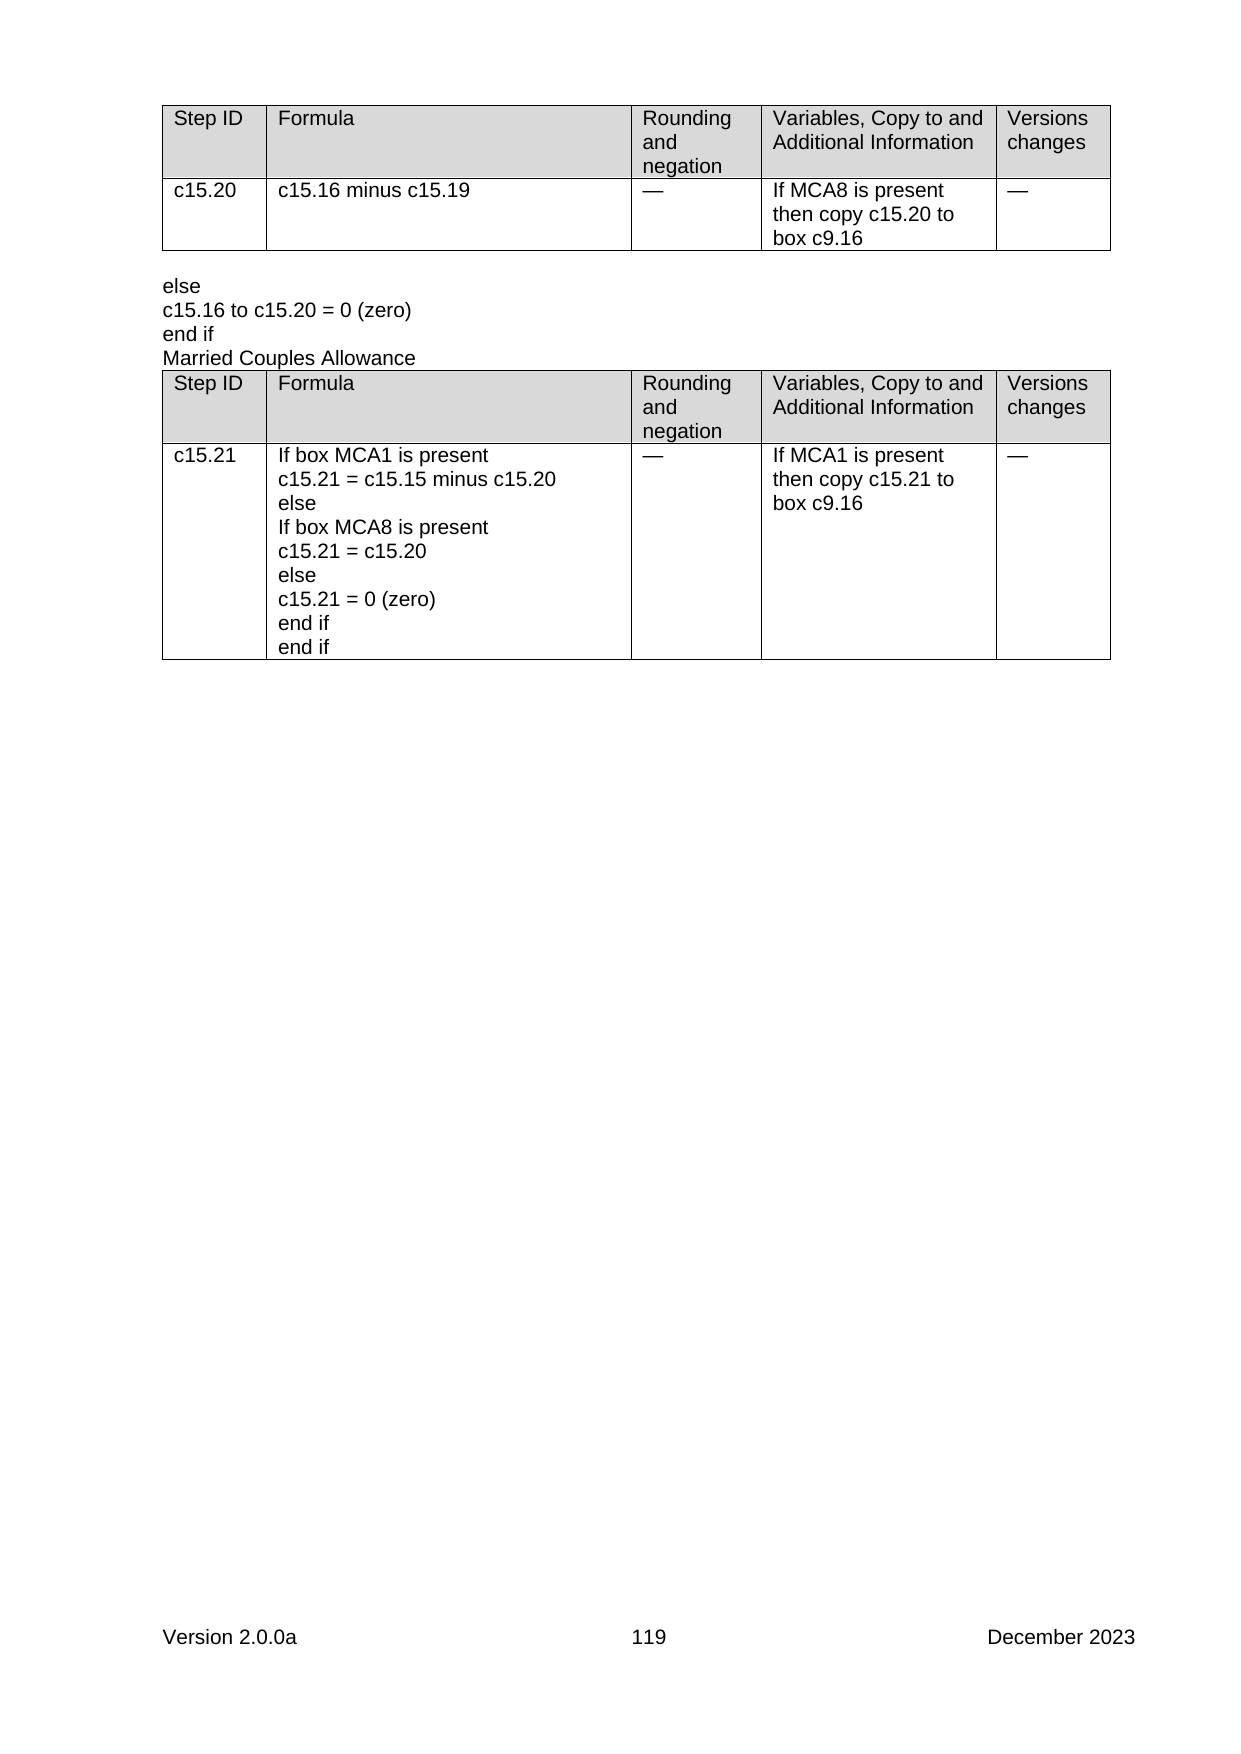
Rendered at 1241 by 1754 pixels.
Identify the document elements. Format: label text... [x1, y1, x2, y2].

table_cell — [632, 444, 761, 659]
table_header Versions changes [997, 371, 1110, 442]
table_cell c15.21 [163, 444, 266, 659]
table_header Step ID [163, 371, 266, 442]
table_cell c15.20 [163, 179, 266, 250]
table_header Formula [267, 371, 631, 442]
text else [162, 274, 1135, 298]
table_header Variables, Copy to and Additional Information [762, 371, 996, 442]
table_header Variables, Copy to and Additional Information [762, 106, 996, 177]
text end if [162, 322, 1135, 346]
table_header Rounding and negation [632, 106, 761, 177]
table_header Rounding and negation [632, 371, 761, 442]
table_cell — [997, 444, 1110, 659]
table_cell If MCA1 is present then copy c15.21 to box c9.16 [762, 444, 996, 659]
table_cell — [997, 179, 1110, 250]
text Married Couples Allowance [162, 346, 1135, 370]
table_header Versions changes [997, 106, 1110, 177]
table_cell — [632, 179, 761, 250]
table_cell If MCA8 is present then copy c15.20 to box c9.16 [762, 179, 996, 250]
text c15.16 to c15.20 = 0 (zero) [162, 298, 1135, 322]
table_header Formula [267, 106, 631, 177]
table_header Step ID [163, 106, 266, 177]
table_cell c15.16 minus c15.19 [267, 179, 631, 250]
table_cell If box MCA1 is present c15.21 = c15.15 minus c15.20 else If box MCA8 is present c15.21 = c15.20 else c15.21 = 0 (zero) end if end if [267, 444, 631, 659]
